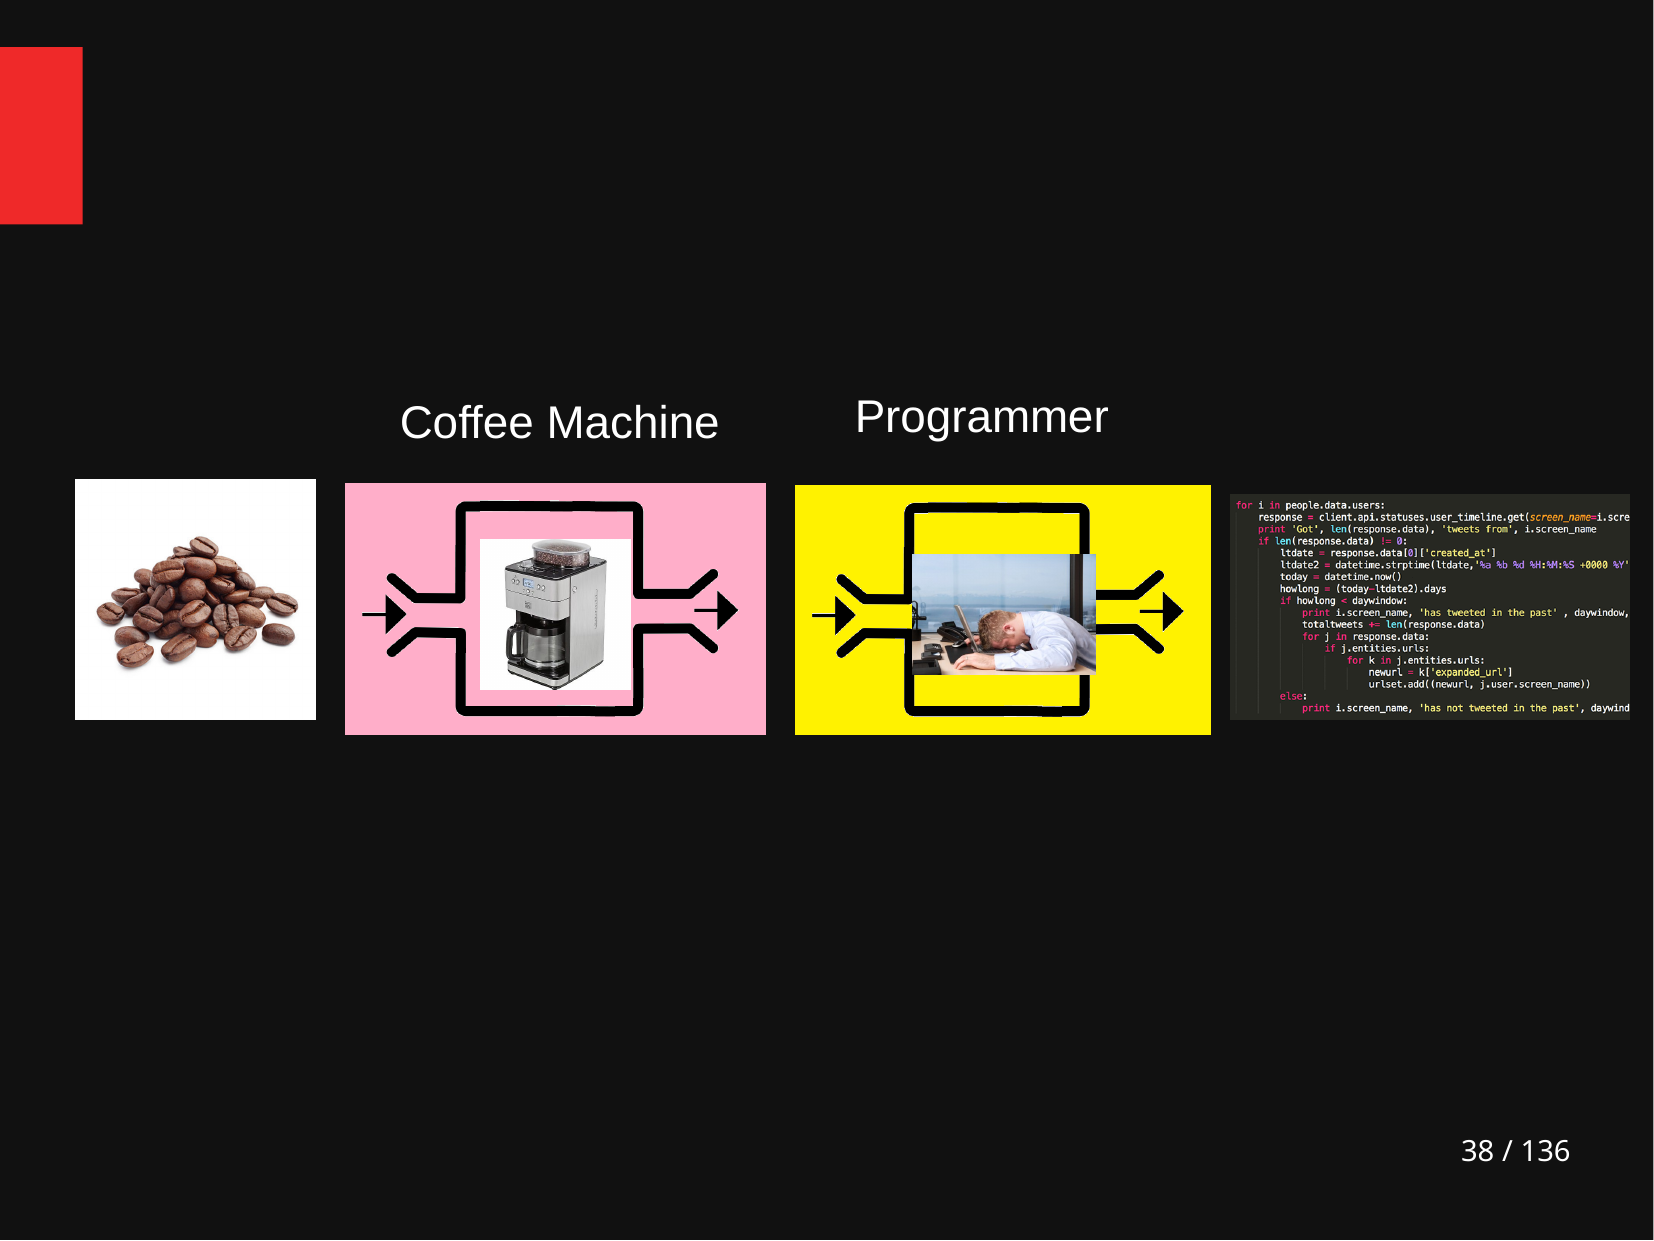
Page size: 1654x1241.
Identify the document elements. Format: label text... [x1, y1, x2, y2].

text_box Programmer [840, 383, 1216, 451]
picture [75, 479, 316, 721]
picture [1230, 494, 1630, 721]
picture [795, 485, 1211, 736]
picture [345, 483, 766, 736]
text_box Coffee Machine [385, 390, 736, 457]
